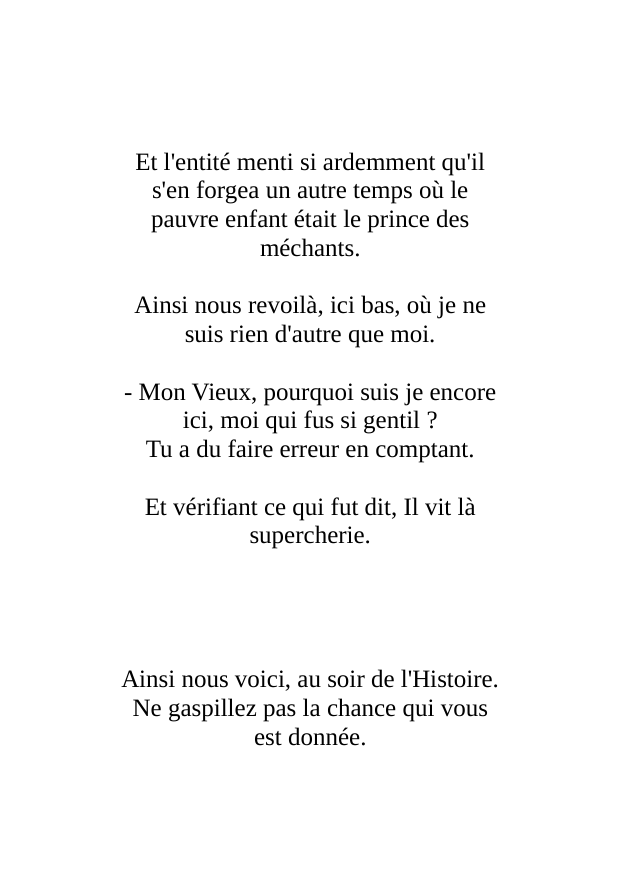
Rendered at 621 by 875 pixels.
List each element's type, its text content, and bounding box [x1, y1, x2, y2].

text Et l'entité menti si ardemment qu'il s'en forgea un autre temps où le pauvre enfant était le prince des méchants. [118, 147, 502, 262]
text Et vérifiant ce qui fut dit, Il vit là supercherie. [118, 492, 502, 549]
text Ainsi nous voici, au soir de l'Histoire. Ne gaspillez pas la chance qui vous est donnée. [118, 664, 502, 751]
text Ainsi nous revoilà, ici bas, où je ne suis rien d'autre que moi. [118, 291, 502, 348]
text - Mon Vieux, pourquoi suis je encore ici, moi qui fus si gentil ? [118, 377, 502, 434]
text Tu a du faire erreur en comptant. [118, 434, 502, 463]
